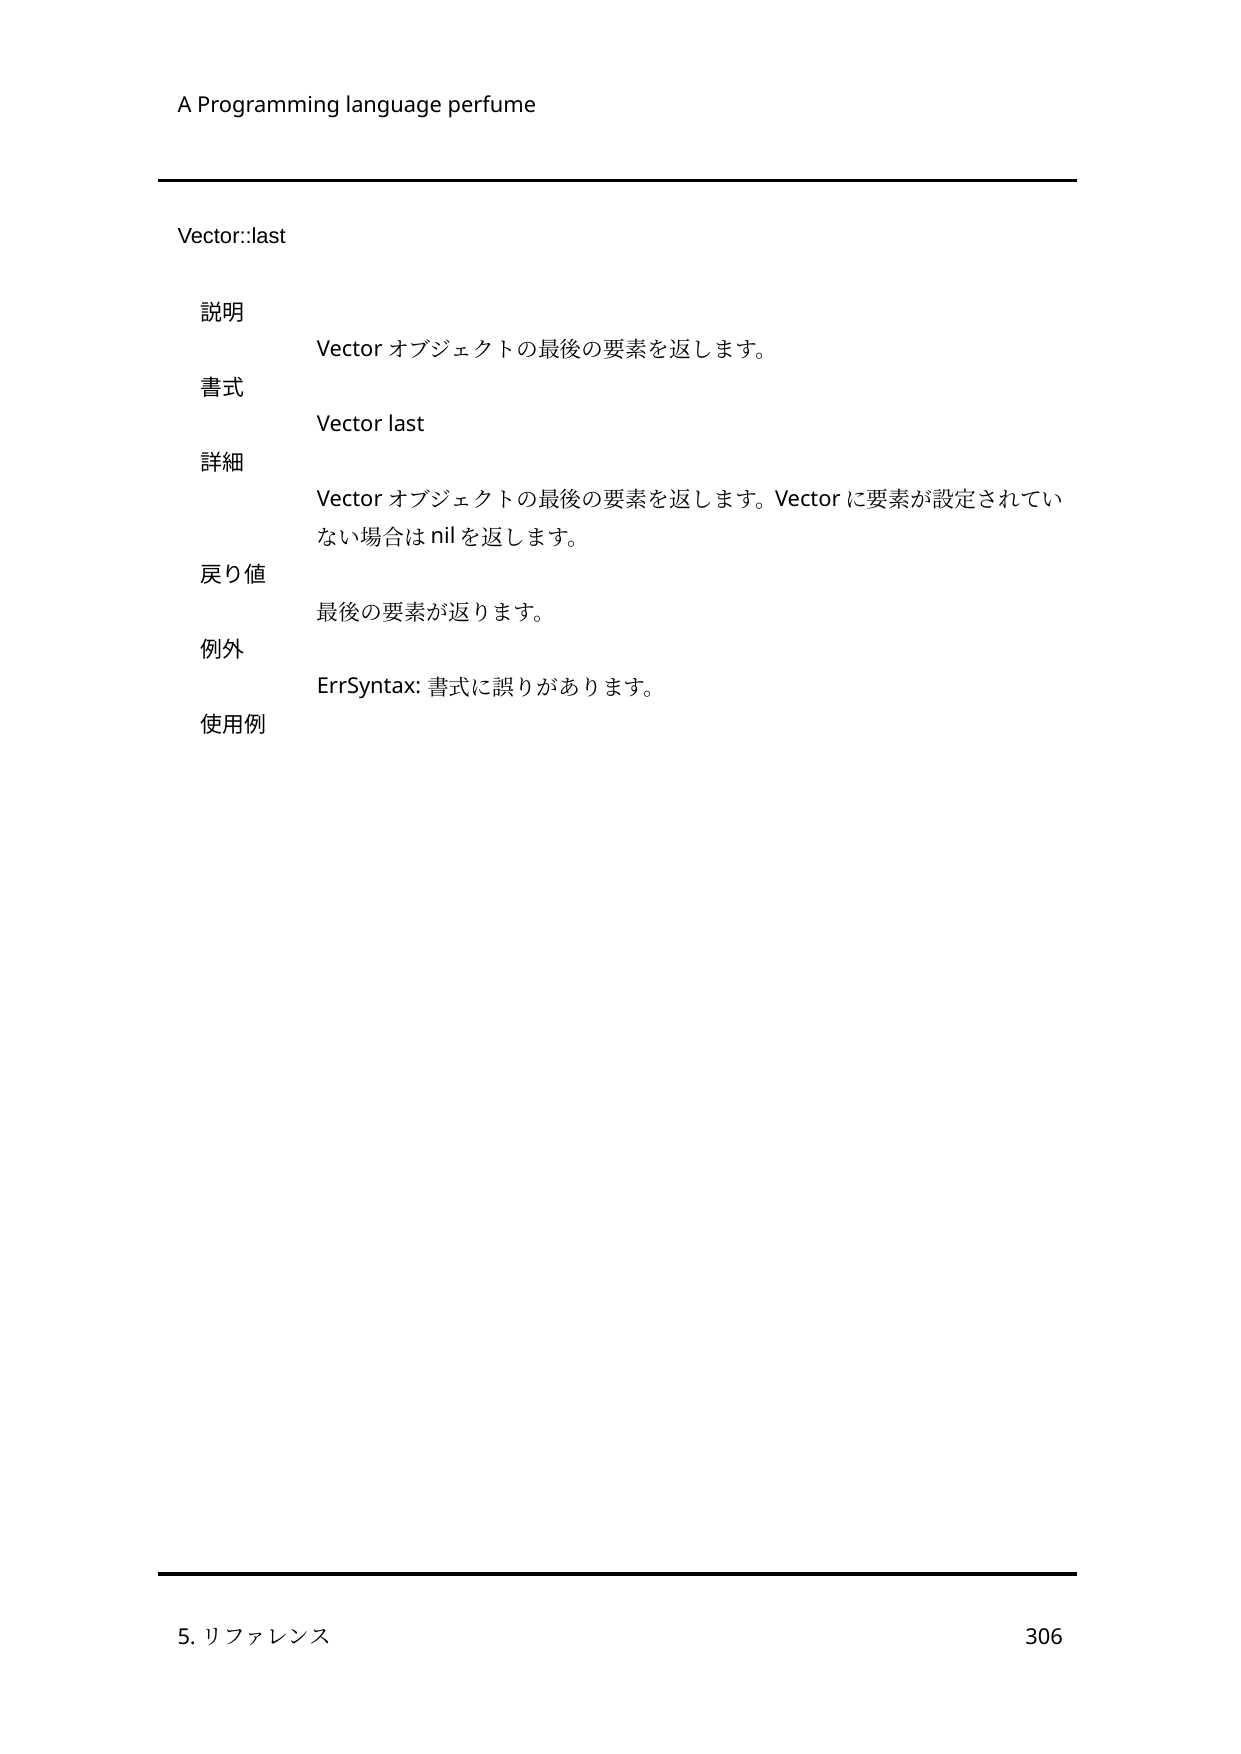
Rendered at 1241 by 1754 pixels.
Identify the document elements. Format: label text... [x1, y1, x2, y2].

table_cell 使用例 [200, 704, 317, 779]
table_cell 例外 [200, 629, 317, 704]
table_header 説明 [200, 292, 317, 367]
table_cell 書式 [200, 367, 317, 442]
table_cell Vectorオブジェクトの最後の要素を返します。Vectorに要素が設定されていない場合はnilを返します。 [317, 442, 1063, 554]
table_cell ErrSyntax: 書式に誤りがあります。 [317, 629, 1063, 704]
table_cell [317, 704, 1063, 779]
table_cell 詳細 [200, 442, 317, 554]
table_cell 戻り値 [200, 554, 317, 629]
table_cell Vector last [317, 367, 1063, 442]
table_cell 最後の要素が返ります。 [317, 554, 1063, 629]
table_header Vectorオブジェクトの最後の要素を返します。 [317, 292, 1063, 367]
subtitle Vector::last [177, 217, 1063, 254]
